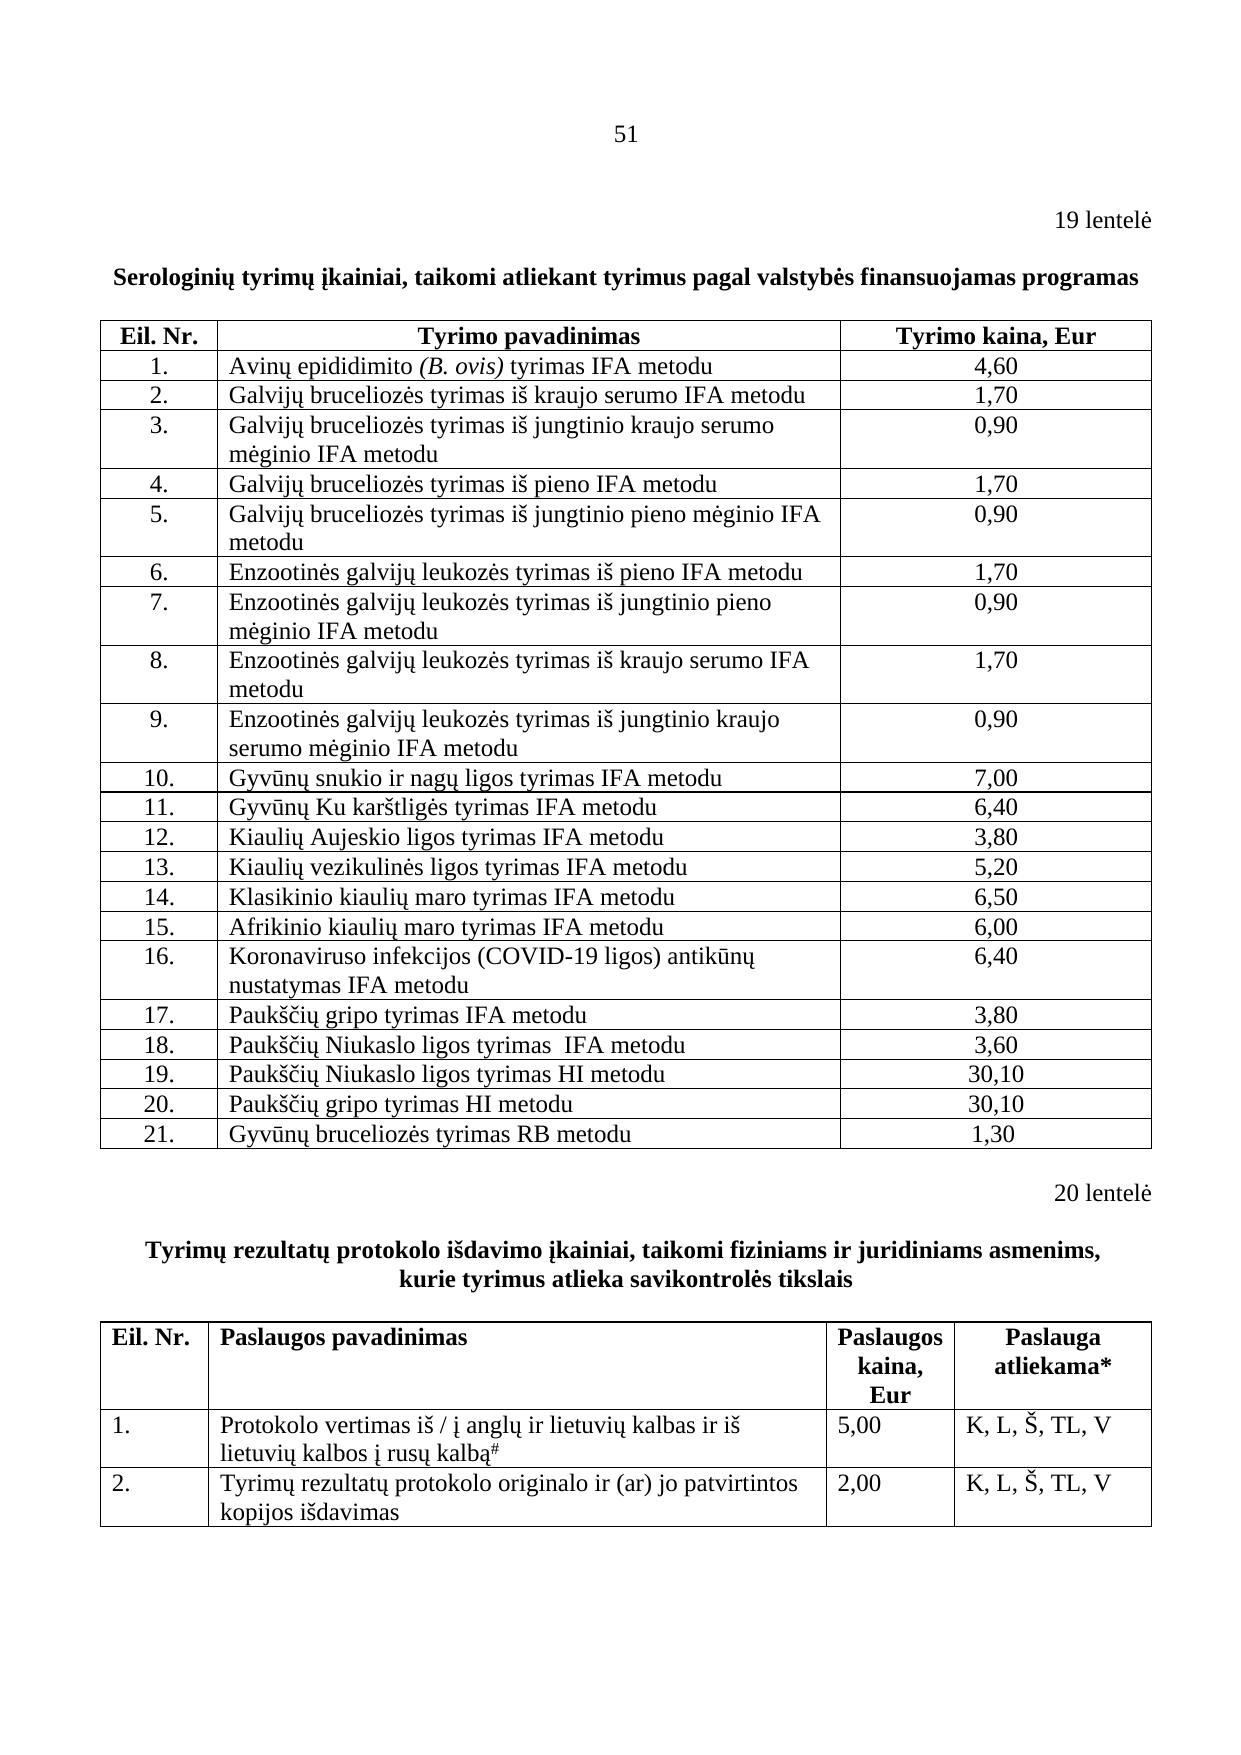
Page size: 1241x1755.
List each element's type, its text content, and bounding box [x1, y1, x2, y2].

table_cell 17. [101, 1000, 217, 1029]
table_cell 2. [101, 381, 217, 409]
table_cell K, L, Š, TL, V [955, 1468, 1151, 1526]
table_cell 6. [101, 557, 217, 586]
table_cell Tyrimų rezultatų protokolo originalo ir (ar) jo patvirtintos kopijos išdavimas [209, 1468, 826, 1526]
table_cell Galvijų bruceliozės tyrimas iš kraujo serumo IFA metodu [218, 381, 840, 409]
table_cell Afrikinio kiaulių maro tyrimas IFA metodu [218, 912, 840, 940]
table_cell Galvijų bruceliozės tyrimas iš jungtinio pieno mėginio IFA metodu [218, 499, 840, 556]
text 20 lentelė [100, 1178, 1152, 1206]
table_cell 1,70 [841, 469, 1151, 498]
table_cell 21. [101, 1119, 217, 1148]
table_cell Enzootinės galvijų leukozės tyrimas iš jungtinio pieno mėginio IFA metodu [218, 587, 840, 644]
text 19 lentelė [100, 205, 1152, 234]
table_cell 20. [101, 1089, 217, 1118]
table_cell Enzootinės galvijų leukozės tyrimas iš kraujo serumo IFA metodu [218, 646, 840, 703]
table_cell 1,70 [841, 557, 1151, 586]
table_cell 7. [101, 587, 217, 644]
table_cell Paukščių Niukaslo ligos tyrimas HI metodu [218, 1060, 840, 1088]
table_cell Galvijų bruceliozės tyrimas iš jungtinio kraujo serumo mėginio IFA metodu [218, 410, 840, 468]
table_cell Paukščių gripo tyrimas IFA metodu [218, 1000, 840, 1029]
table_cell 3,60 [841, 1030, 1151, 1058]
table_cell Enzootinės galvijų leukozės tyrimas iš pieno IFA metodu [218, 557, 840, 586]
table_header Eil. Nr. [101, 1323, 208, 1409]
table_cell Kiaulių vezikulinės ligos tyrimas IFA metodu [218, 852, 840, 881]
table_cell 19. [101, 1060, 217, 1088]
table_header Paslaugos kaina, Eur [827, 1323, 954, 1409]
table_cell 0,90 [841, 587, 1151, 644]
table_cell 10. [101, 763, 217, 791]
table_cell 7,00 [841, 763, 1151, 791]
table_cell Paukščių Niukaslo ligos tyrimas IFA metodu [218, 1030, 840, 1058]
table_cell 0,90 [841, 499, 1151, 556]
table_header Paslaugos pavadinimas [209, 1323, 826, 1409]
table_cell 1. [101, 1410, 208, 1467]
table_header Paslauga atliekama* [955, 1323, 1151, 1409]
table_cell Enzootinės galvijų leukozės tyrimas iš jungtinio kraujo serumo mėginio IFA metodu [218, 704, 840, 762]
table_cell 1,70 [841, 646, 1151, 703]
table_cell 2. [101, 1468, 208, 1526]
table_cell 18. [101, 1030, 217, 1058]
table_cell 6,40 [841, 941, 1151, 999]
table_cell 2,00 [827, 1468, 954, 1526]
table_cell Gyvūnų bruceliozės tyrimas RB metodu [218, 1119, 840, 1148]
table_cell 6,00 [841, 912, 1151, 940]
table_cell 1,70 [841, 381, 1151, 409]
table_cell 30,10 [841, 1060, 1151, 1088]
text kurie tyrimus atlieka savikontrolės tikslais [100, 1264, 1152, 1293]
table_cell Galvijų bruceliozės tyrimas iš pieno IFA metodu [218, 469, 840, 498]
table_cell Kiaulių Aujeskio ligos tyrimas IFA metodu [218, 822, 840, 851]
table_cell 12. [101, 822, 217, 851]
table_cell 8. [101, 646, 217, 703]
table_cell 11. [101, 793, 217, 821]
table_cell 6,50 [841, 882, 1151, 911]
table_cell Gyvūnų Ku karštligės tyrimas IFA metodu [218, 793, 840, 821]
table_cell 14. [101, 882, 217, 911]
table_header Tyrimo pavadinimas [218, 321, 840, 350]
table_cell 3. [101, 410, 217, 468]
table_cell Paukščių gripo tyrimas HI metodu [218, 1089, 840, 1118]
table_cell Gyvūnų snukio ir nagų ligos tyrimas IFA metodu [218, 763, 840, 791]
table_cell 5. [101, 499, 217, 556]
table_header Eil. Nr. [101, 321, 217, 350]
table_cell K, L, Š, TL, V [955, 1410, 1151, 1467]
table_cell 1. [101, 351, 217, 379]
table_cell 30,10 [841, 1089, 1151, 1118]
table_cell 3,80 [841, 1000, 1151, 1029]
table_cell 5,20 [841, 852, 1151, 881]
table_cell 16. [101, 941, 217, 999]
table_cell 4,60 [841, 351, 1151, 379]
table_cell Koronaviruso infekcijos (COVID-19 ligos) antikūnų nustatymas IFA metodu [218, 941, 840, 999]
table_cell 6,40 [841, 793, 1151, 821]
table_cell 1,30 [841, 1119, 1151, 1148]
table_cell 4. [101, 469, 217, 498]
table_cell Klasikinio kiaulių maro tyrimas IFA metodu [218, 882, 840, 911]
text Tyrimų rezultatų protokolo išdavimo įkainiai, taikomi fiziniams ir juridiniams asmenims, [100, 1235, 1152, 1264]
table_cell Protokolo vertimas iš / į anglų ir lietuvių kalbas ir iš lietuvių kalbos į rusų kalbą# [209, 1410, 826, 1467]
text Serologinių tyrimų įkainiai, taikomi atliekant tyrimus pagal valstybės finansuojamas programas [100, 262, 1152, 291]
table_cell Avinų epididimito (B. ovis) tyrimas IFA metodu [218, 351, 840, 379]
table_cell 13. [101, 852, 217, 881]
table_cell 9. [101, 704, 217, 762]
table_cell 15. [101, 912, 217, 940]
table_cell 5,00 [827, 1410, 954, 1467]
table_cell 0,90 [841, 704, 1151, 762]
table_header Tyrimo kaina, Eur [841, 321, 1151, 350]
table_cell 0,90 [841, 410, 1151, 468]
table_cell 3,80 [841, 822, 1151, 851]
